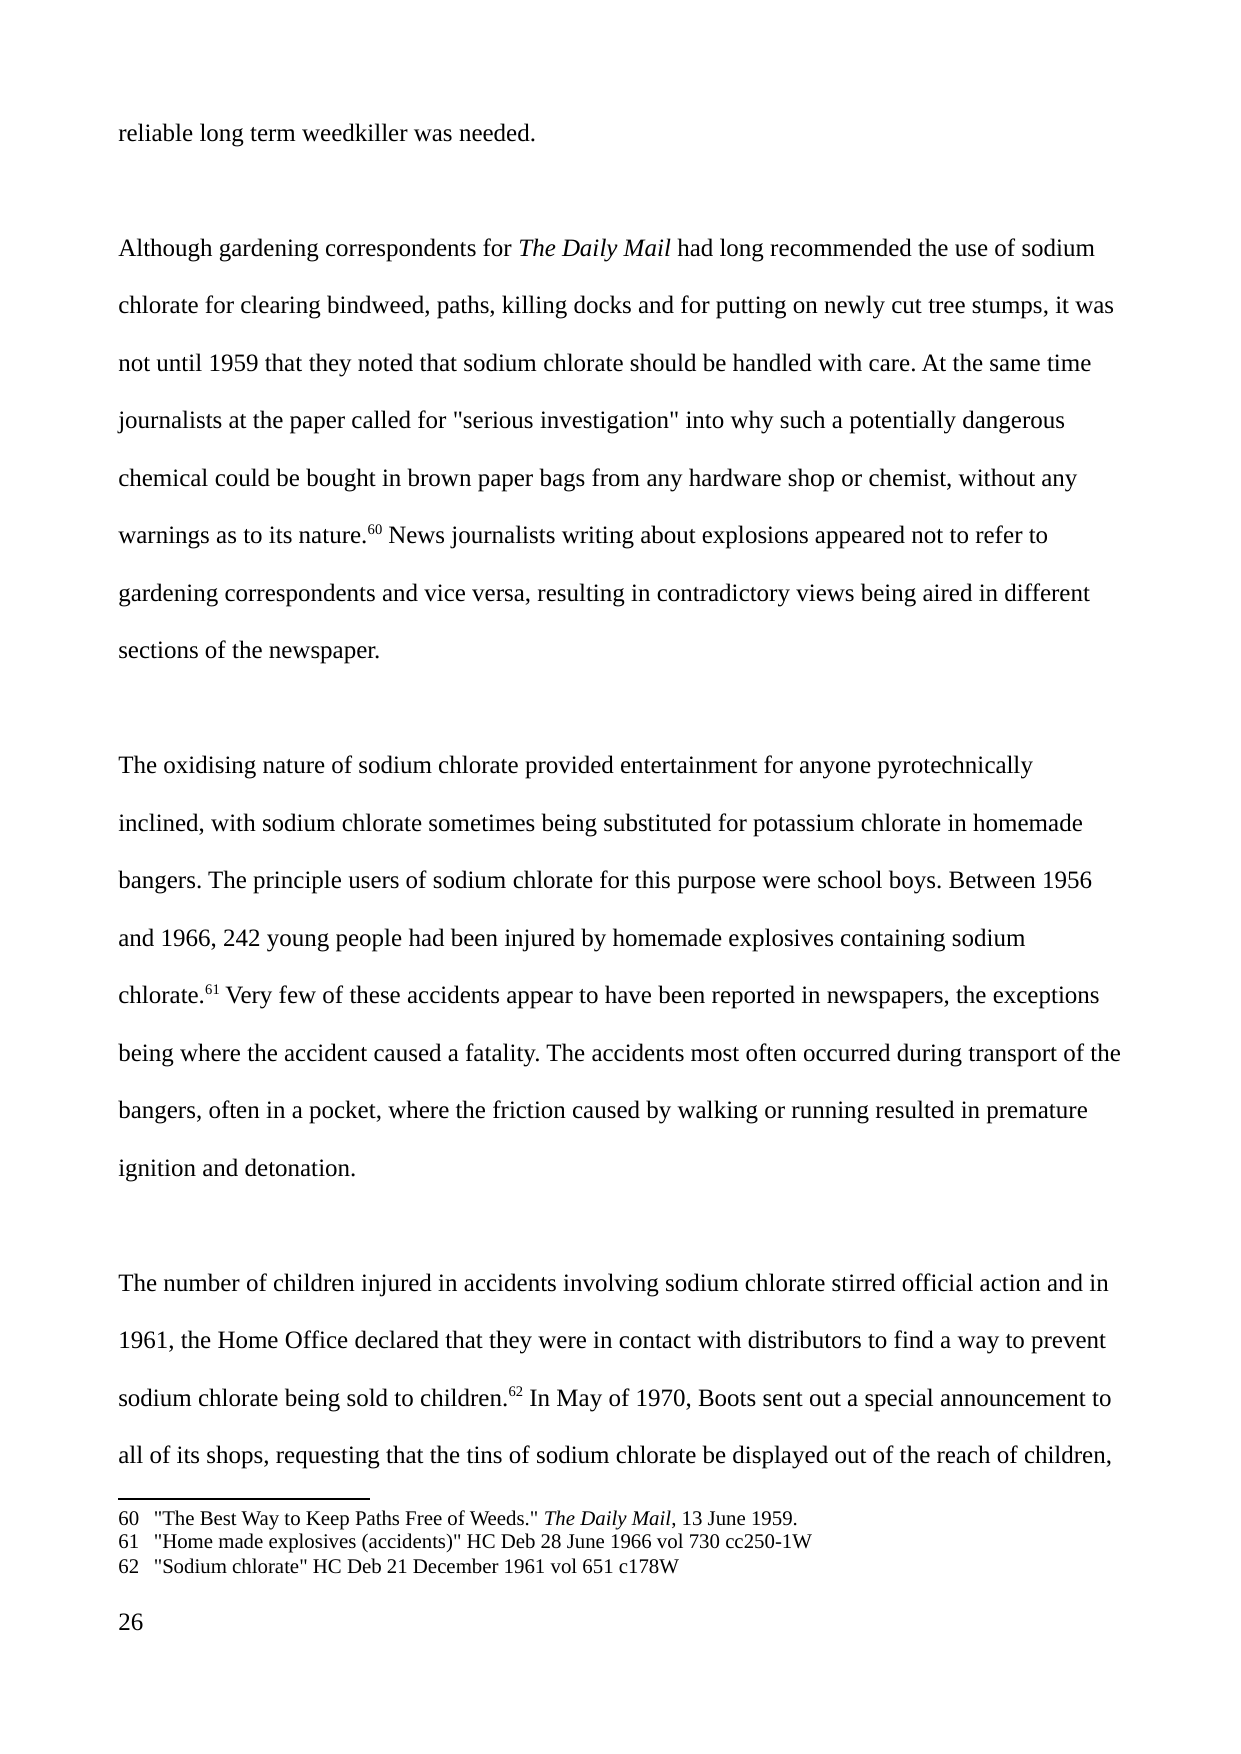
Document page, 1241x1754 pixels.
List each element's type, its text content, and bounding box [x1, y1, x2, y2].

text reliable long term weedkiller was needed. [118, 118, 1122, 147]
text The number of children injured in accidents involving sodium chlorate stirred official action and in 1961, the Home Office declared that they were in contact with distributors to find a way to prevent sodium chlorate being sold to children. In May of 1970, Boots sent out a special announcement to all of its shops, requesting that the tins of sodium chlorate be displayed out of the reach of children, [118, 1268, 1122, 1469]
text "Sodium chlorate" HC Deb 21 December 1961 vol 651 c178W [118, 1553, 1122, 1578]
text Although gardening correspondents for The Daily Mail had long recommended the use of sodium chlorate for clearing bindweed, paths, killing docks and for putting on newly cut tree stumps, it was not until 1959 that they noted that sodium chlorate should be handled with care. At the same time journalists at the paper called for "serious investigation" into why such a potentially dangerous chemical could be bought in brown paper bags from any hardware shop or chemist, without any warnings as to its nature. News journalists writing about explosions appeared not to refer to gardening correspondents and vice versa, resulting in contradictory views being aired in different sections of the newspaper. [118, 233, 1122, 664]
text The oxidising nature of sodium chlorate provided entertainment for anyone pyrotechnically inclined, with sodium chlorate sometimes being substituted for potassium chlorate in homemade bangers. The principle users of sodium chlorate for this purpose were school boys. Between 1956 and 1966, 242 young people had been injured by homemade explosives containing sodium chlorate. Very few of these accidents appear to have been reported in newspapers, the exceptions being where the accident caused a fatality. The accidents most often occurred during transport of the bangers, often in a pocket, where the friction caused by walking or running resulted in premature ignition and detonation. [118, 751, 1122, 1182]
text "The Best Way to Keep Paths Free of Weeds." The Daily Mail, 13 June 1959. [118, 1505, 1122, 1529]
text "Home made explosives (accidents)" HC Deb 28 June 1966 vol 730 cc250-1W [118, 1529, 1122, 1553]
